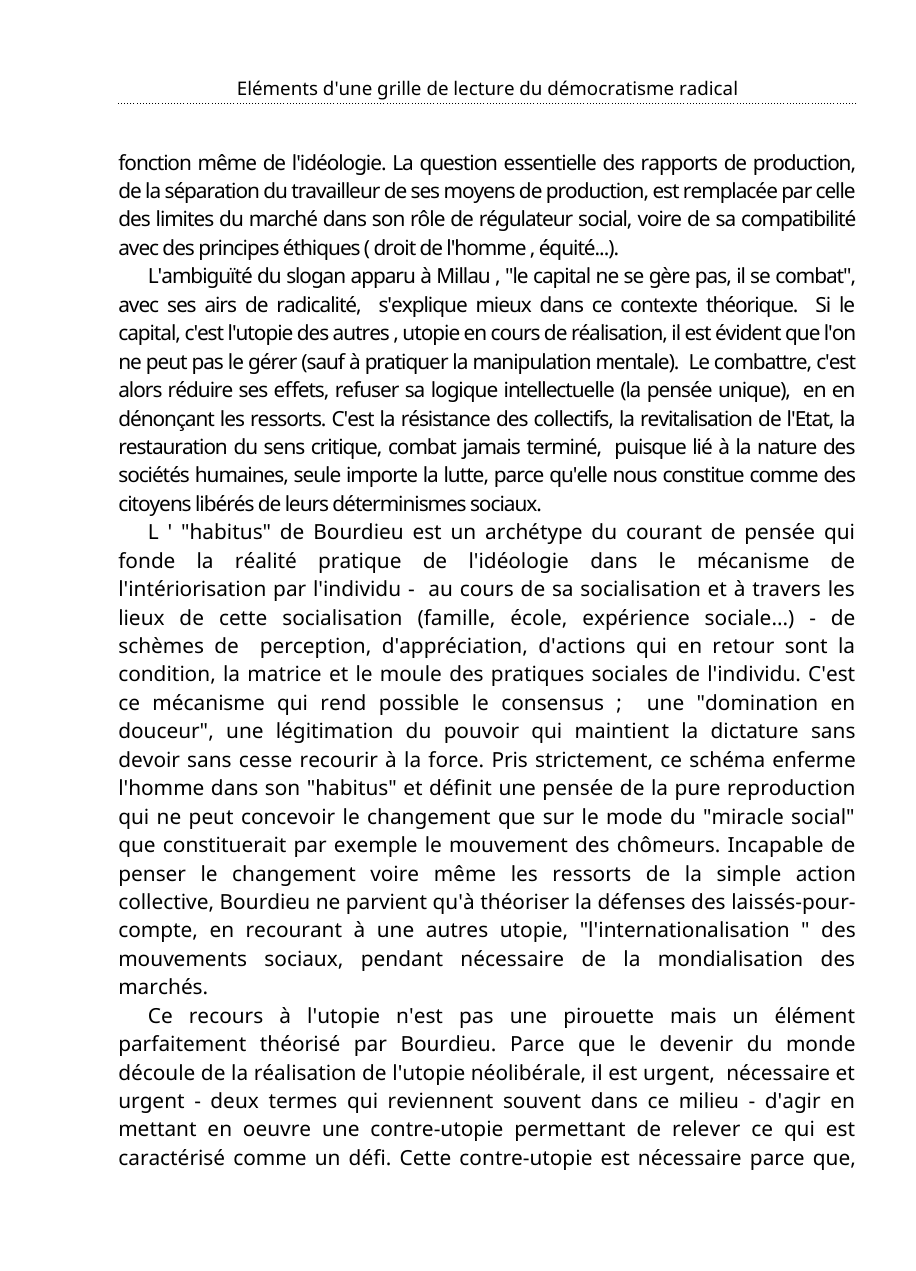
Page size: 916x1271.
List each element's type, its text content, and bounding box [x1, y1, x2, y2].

text L'ambiguïté du slogan apparu à Millau , "le capital ne se gère pas, il se combat", avec ses airs de radicalité, s'explique mieux dans ce contexte théorique. Si le capital, c'est l'utopie des autres , utopie en cours de réalisation, il est évident que l'on ne peut pas le gérer (sauf à pratiquer la manipulation mentale). Le combattre, c'est alors réduire ses effets, refuser sa logique intellectuelle (la pensée unique), en en dénonçant les ressorts. C'est la résistance des collectifs, la revitalisation de l'Etat, la restauration du sens critique, combat jamais terminé, puisque lié à la nature des sociétés humaines, seule importe la lutte, parce qu'elle nous constitue comme des citoyens libérés de leurs déterminismes sociaux. [118, 261, 856, 517]
text Ce recours à l'utopie n'est pas une pirouette mais un élément parfaitement théorisé par Bourdieu. Parce que le devenir du monde découle de la réalisation de l'utopie néolibérale, il est urgent, nécessaire et urgent - deux termes qui reviennent souvent dans ce milieu - d'agir en mettant en oeuvre une contre-utopie permettant de relever ce qui est caractérisé comme un défi. Cette contre-utopie est nécessaire parce que, [118, 1001, 856, 1171]
text fonction même de l'idéologie. La question essentielle des rapports de production, de la séparation du travailleur de ses moyens de production, est remplacée par celle des limites du marché dans son rôle de régulateur social, voire de sa compatibilité avec des principes éthiques ( droit de l'homme , équité...). [118, 148, 856, 261]
text L ' "habitus" de Bourdieu est un archétype du courant de pensée qui fonde la réalité pratique de l'idéologie dans le mécanisme de l'intériorisation par l'individu - au cours de sa socialisation et à travers les lieux de cette socialisation (famille, école, expérience sociale...) - de schèmes de perception, d'appréciation, d'actions qui en retour sont la condition, la matrice et le moule des pratiques sociales de l'individu. C'est ce mécanisme qui rend possible le consensus ; une "domination en douceur", une légitimation du pouvoir qui maintient la dictature sans devoir sans cesse recourir à la force. Pris strictement, ce schéma enferme l'homme dans son "habitus" et définit une pensée de la pure reproduction qui ne peut concevoir le changement que sur le mode du "miracle social" que constituerait par exemple le mouvement des chômeurs. Incapable de penser le changement voire même les ressorts de la simple action collective, Bourdieu ne parvient qu'à théoriser la défenses des laissés-pour-compte, en recourant à une autres utopie, "l'internationalisation " des mouvements sociaux, pendant nécessaire de la mondialisation des marchés. [118, 517, 856, 1001]
